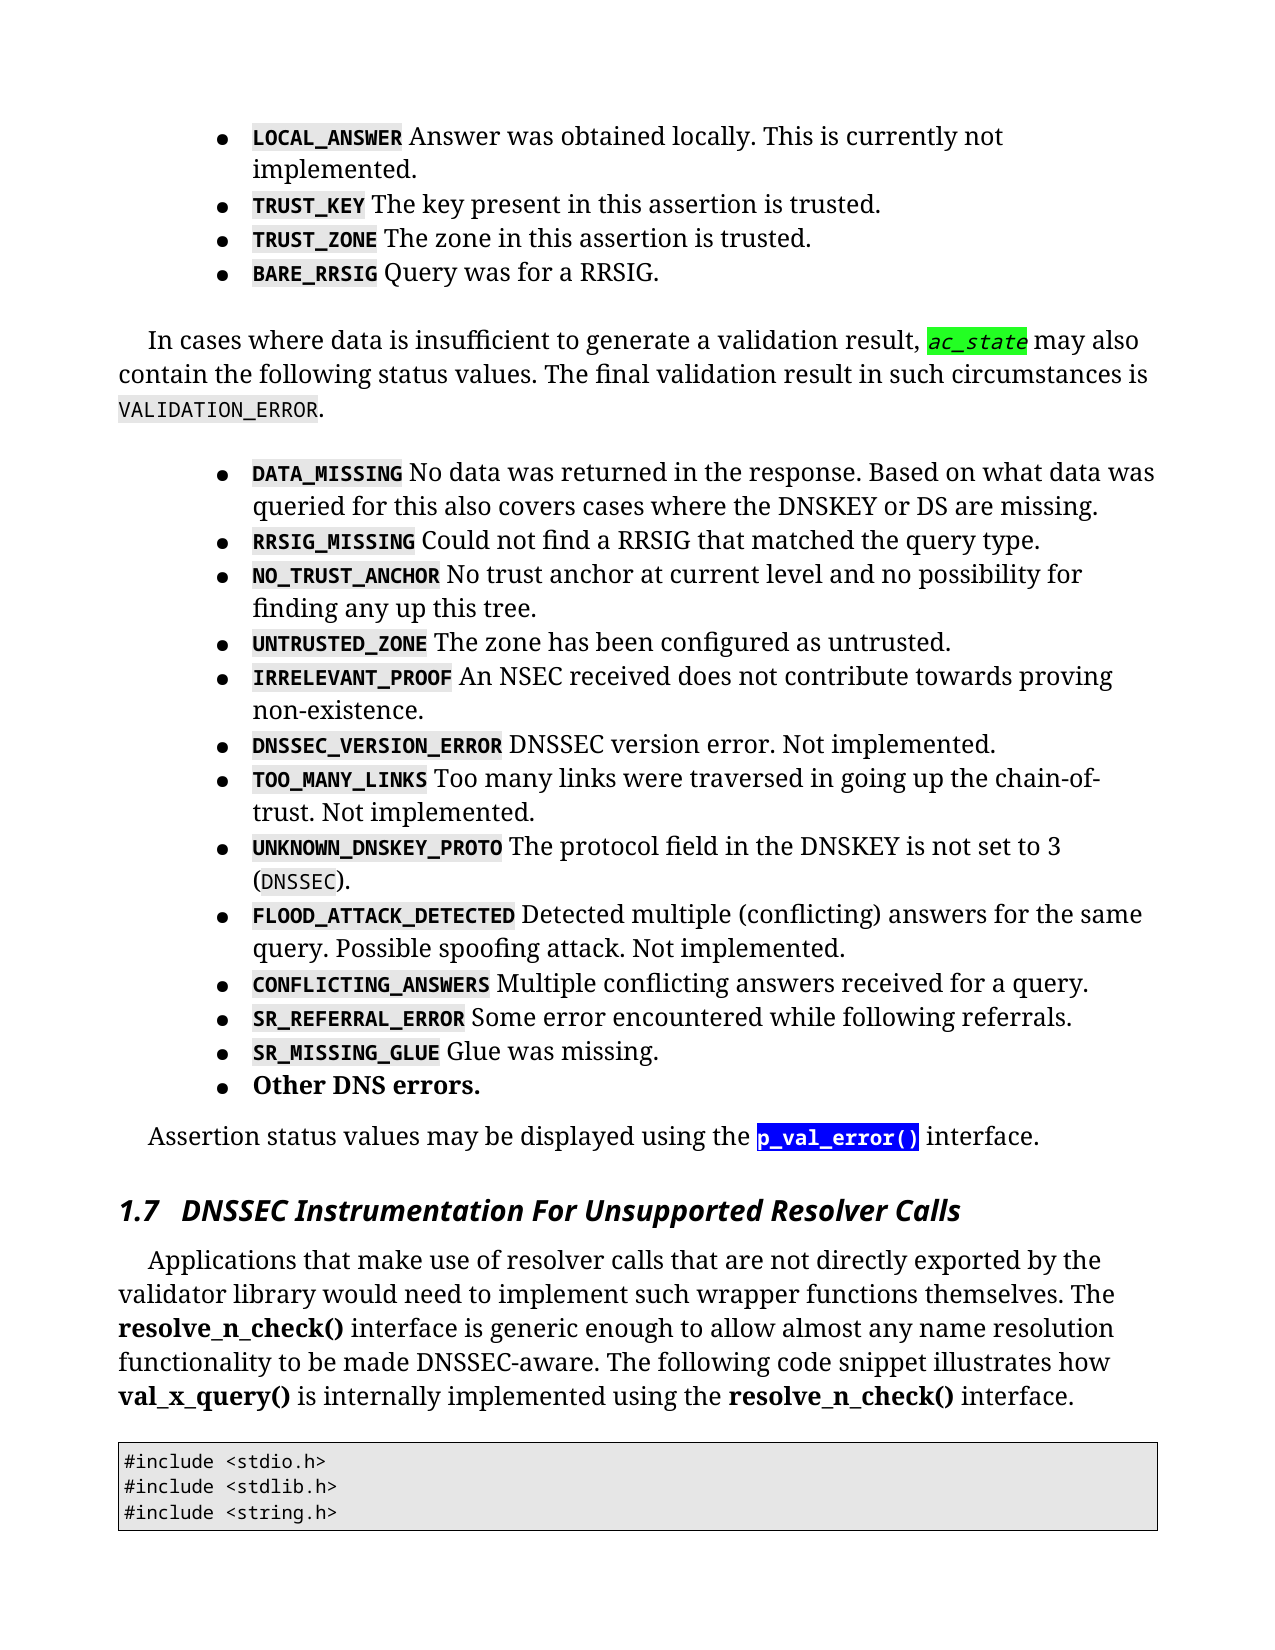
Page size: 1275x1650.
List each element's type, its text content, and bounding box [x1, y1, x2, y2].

text Applications that make use of resolver calls that are not directly exported by the validator library would need to implement such wrapper functions themselves. The resolve_n_check() interface is generic enough to allow almost any name resolution functionality to be made DNSSEC-aware. The following code snippet illustrates how val_x_query() is internally implemented using the resolve_n_check() interface. [118, 1242, 1157, 1413]
list BARE_RRSIG Query was for a RRSIG. [215, 254, 1157, 288]
table_header #include <stdio.h> #include <stdlib.h> #include <string.h> [119, 1443, 1157, 1530]
list SR_REFERRAL_ERROR Some error encountered while following referrals. [215, 999, 1157, 1033]
list TRUST_ZONE The zone in this assertion is trusted. [215, 220, 1157, 254]
list RRSIG_MISSING Could not find a RRSIG that matched the query type. [215, 522, 1157, 556]
list FLOOD_ATTACK_DETECTED Detected multiple (conflicting) answers for the same query. Possible spoofing attack. Not implemented. [215, 897, 1157, 965]
list NO_TRUST_ANCHOR No trust anchor at current level and no possibility for finding any up this tree. [215, 556, 1157, 624]
list DATA_MISSING No data was returned in the response. Based on what data was queried for this also covers cases where the DNSKEY or DS are missing. [215, 454, 1157, 522]
list UNKNOWN_DNSKEY_PROTO The protocol field in the DNSKEY is not set to 3 (DNSSEC). [215, 829, 1157, 897]
list TRUST_KEY The key present in this assertion is trusted. [215, 186, 1157, 220]
list SR_MISSING_GLUE Glue was missing. [215, 1033, 1157, 1067]
list LOCAL_ANSWER Answer was obtained locally. This is currently not implemented. [215, 118, 1157, 186]
list IRRELEVANT_PROOF An NSEC received does not contribute towards proving non-existence. [215, 659, 1157, 727]
subtitle DNSSEC Instrumentation For Unsupported Resolver Calls [118, 1190, 1157, 1230]
list Other DNS errors. [215, 1067, 1157, 1101]
list UNTRUSTED_ZONE The zone has been configured as untrusted. [215, 624, 1157, 659]
list DNSSEC_VERSION_ERROR DNSSEC version error. Not implemented. [215, 727, 1157, 761]
list TOO_MANY_LINKS Too many links were traversed in going up the chain-of-trust. Not implemented. [215, 761, 1157, 829]
list CONFLICTING_ANSWERS Multiple conflicting answers received for a query. [215, 965, 1157, 999]
text Assertion status values may be displayed using the p_val_error() interface. [118, 1118, 1157, 1153]
text In cases where data is insufficient to generate a validation result, ac_state may also contain the following status values. The final validation result in such circumstances is VALIDATION_ERROR. [118, 322, 1157, 425]
